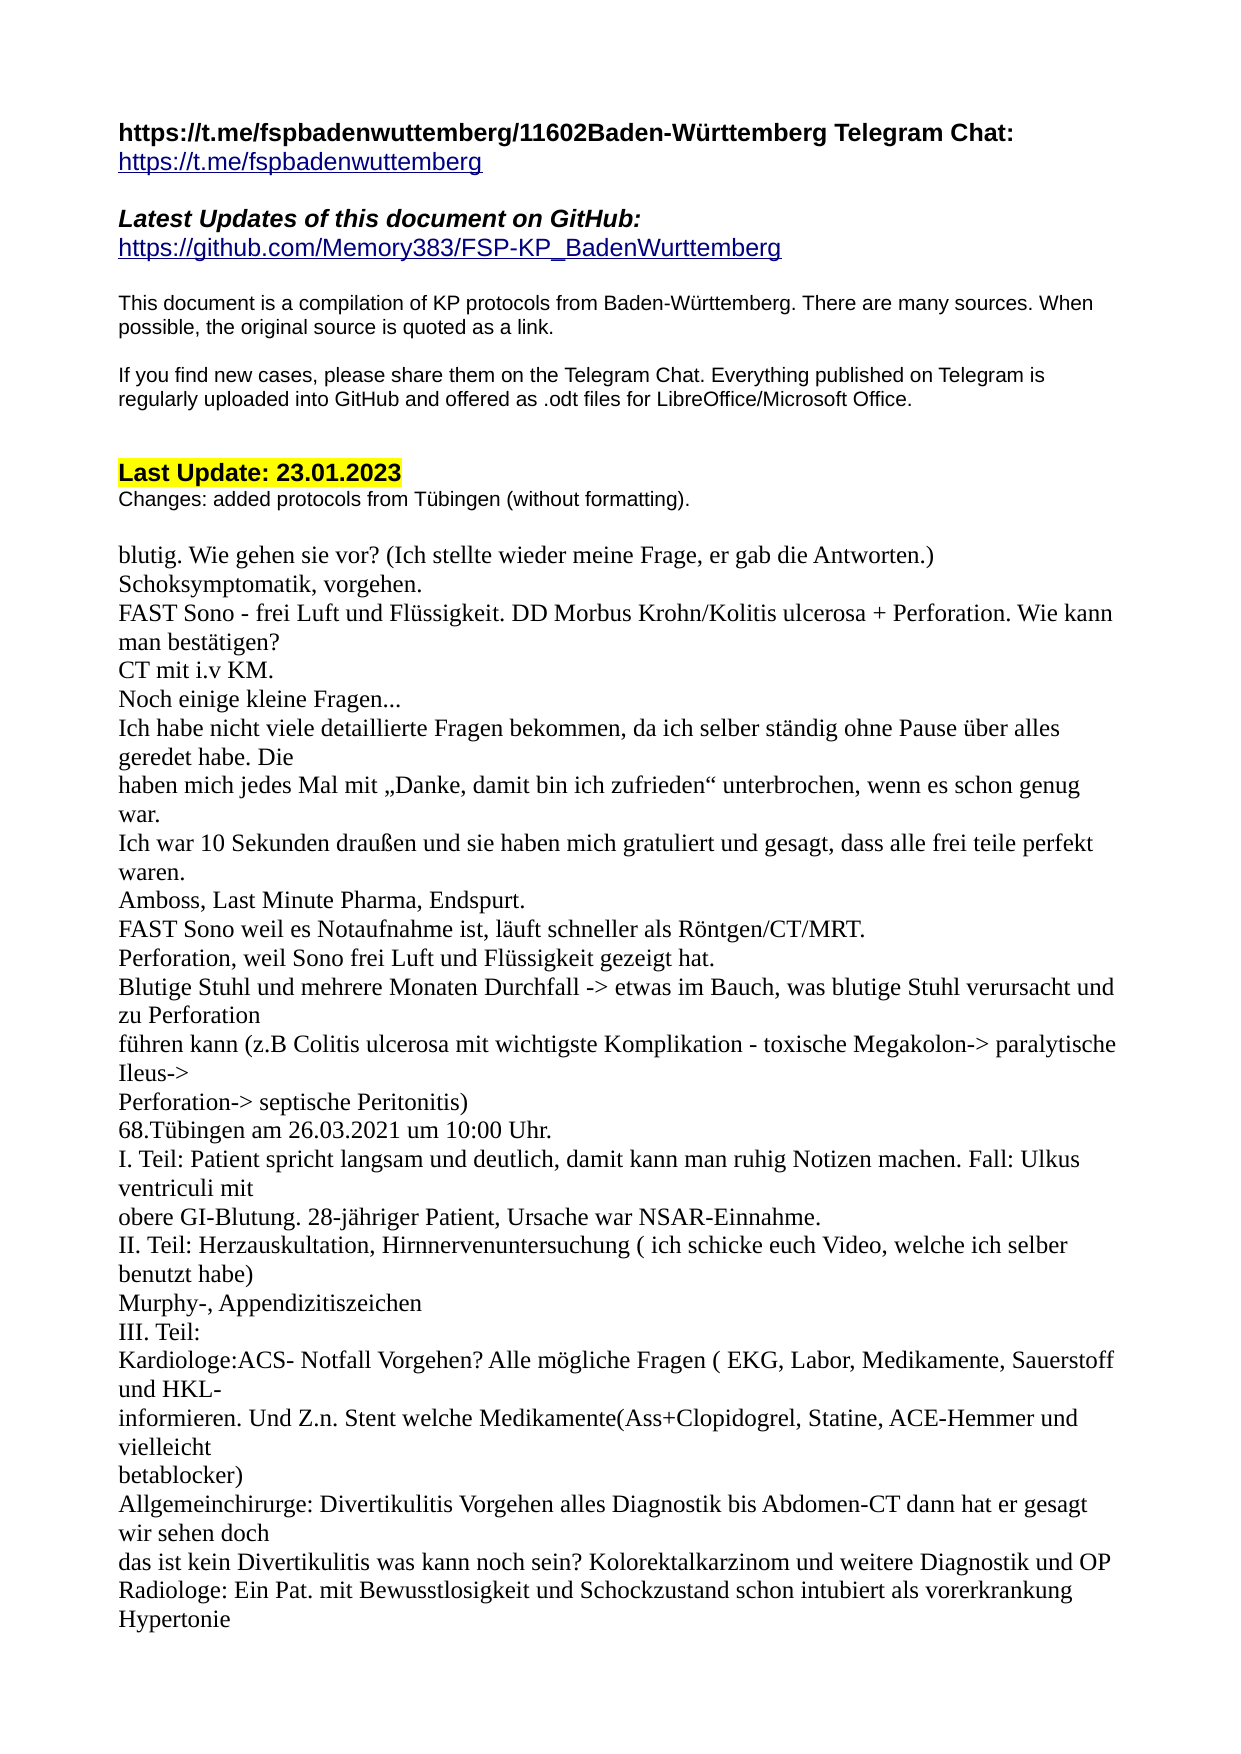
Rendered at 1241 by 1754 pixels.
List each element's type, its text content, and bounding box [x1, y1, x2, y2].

text haben mich jedes Mal mit „Danke, damit bin ich zufrieden“ unterbrochen, wenn es schon genug war. [118, 771, 1122, 828]
text das ist kein Divertikulitis was kann noch sein? Kolorektalkarzinom und weitere Diagnostik und OP [118, 1547, 1122, 1576]
text Allgemeinchirurge: Divertikulitis Vorgehen alles Diagnostik bis Abdomen-CT dann hat er gesagt wir sehen doch [118, 1489, 1122, 1547]
text Noch einige kleine Fragen... [118, 684, 1122, 713]
text informieren. Und Z.n. Stent welche Medikamente(Ass+Clopidogrel, Statine, ACE-Hemmer und vielleicht [118, 1403, 1122, 1461]
text 68.Tübingen am 26.03.2021 um 10:00 Uhr. [118, 1116, 1122, 1144]
text Radiologe: Ein Pat. mit Bewusstlosigkeit und Schockzustand schon intubiert als vorerkrankung Hypertonie [118, 1576, 1122, 1633]
text Kardiologe:ACS- Notfall Vorgehen? Alle mögliche Fragen ( EKG, Labor, Medikamente, Sauerstoff und HKL- [118, 1346, 1122, 1403]
text Ich habe nicht viele detaillierte Fragen bekommen, da ich selber ständig ohne Pause über alles geredet habe. Die [118, 713, 1122, 771]
text Murphy-, Appendizitiszeichen [118, 1288, 1122, 1317]
text Blutige Stuhl und mehrere Monaten Durchfall -> etwas im Bauch, was blutige Stuhl verursacht und zu Perforation [118, 972, 1122, 1029]
text Ich war 10 Sekunden draußen und sie haben mich gratuliert und gesagt, dass alle frei teile perfekt waren. [118, 828, 1122, 886]
text betablocker) [118, 1461, 1122, 1489]
text FAST Sono - frei Luft und Flüssigkeit. DD Morbus Krohn/Kolitis ulcerosa + Perforation. Wie kann man bestätigen? [118, 598, 1122, 656]
text führen kann (z.B Colitis ulcerosa mit wichtigste Komplikation - toxische Megakolon-> paralytische Ileus-> [118, 1029, 1122, 1087]
text I. Teil: Patient spricht langsam und deutlich, damit kann man ruhig Notizen machen. Fall: Ulkus ventriculi mit [118, 1144, 1122, 1202]
text FAST Sono weil es Notaufnahme ist, läuft schneller als Röntgen/CT/MRT. [118, 914, 1122, 943]
text III. Teil: [118, 1317, 1122, 1346]
text obere GI-Blutung. 28-jähriger Patient, Ursache war NSAR-Einnahme. [118, 1202, 1122, 1231]
text blutig. Wie gehen sie vor? (Ich stellte wieder meine Frage, er gab die Antworten.) Schoksymptomatik, vorgehen. [118, 541, 1122, 598]
text Perforation-> septische Peritonitis) [118, 1087, 1122, 1116]
text II. Teil: Herzauskultation, Hirnnervenuntersuchung ( ich schicke euch Video, welche ich selber benutzt habe) [118, 1231, 1122, 1288]
text Perforation, weil Sono frei Luft und Flüssigkeit gezeigt hat. [118, 943, 1122, 972]
text CT mit i.v KM. [118, 656, 1122, 684]
text Amboss, Last Minute Pharma, Endspurt. [118, 886, 1122, 914]
